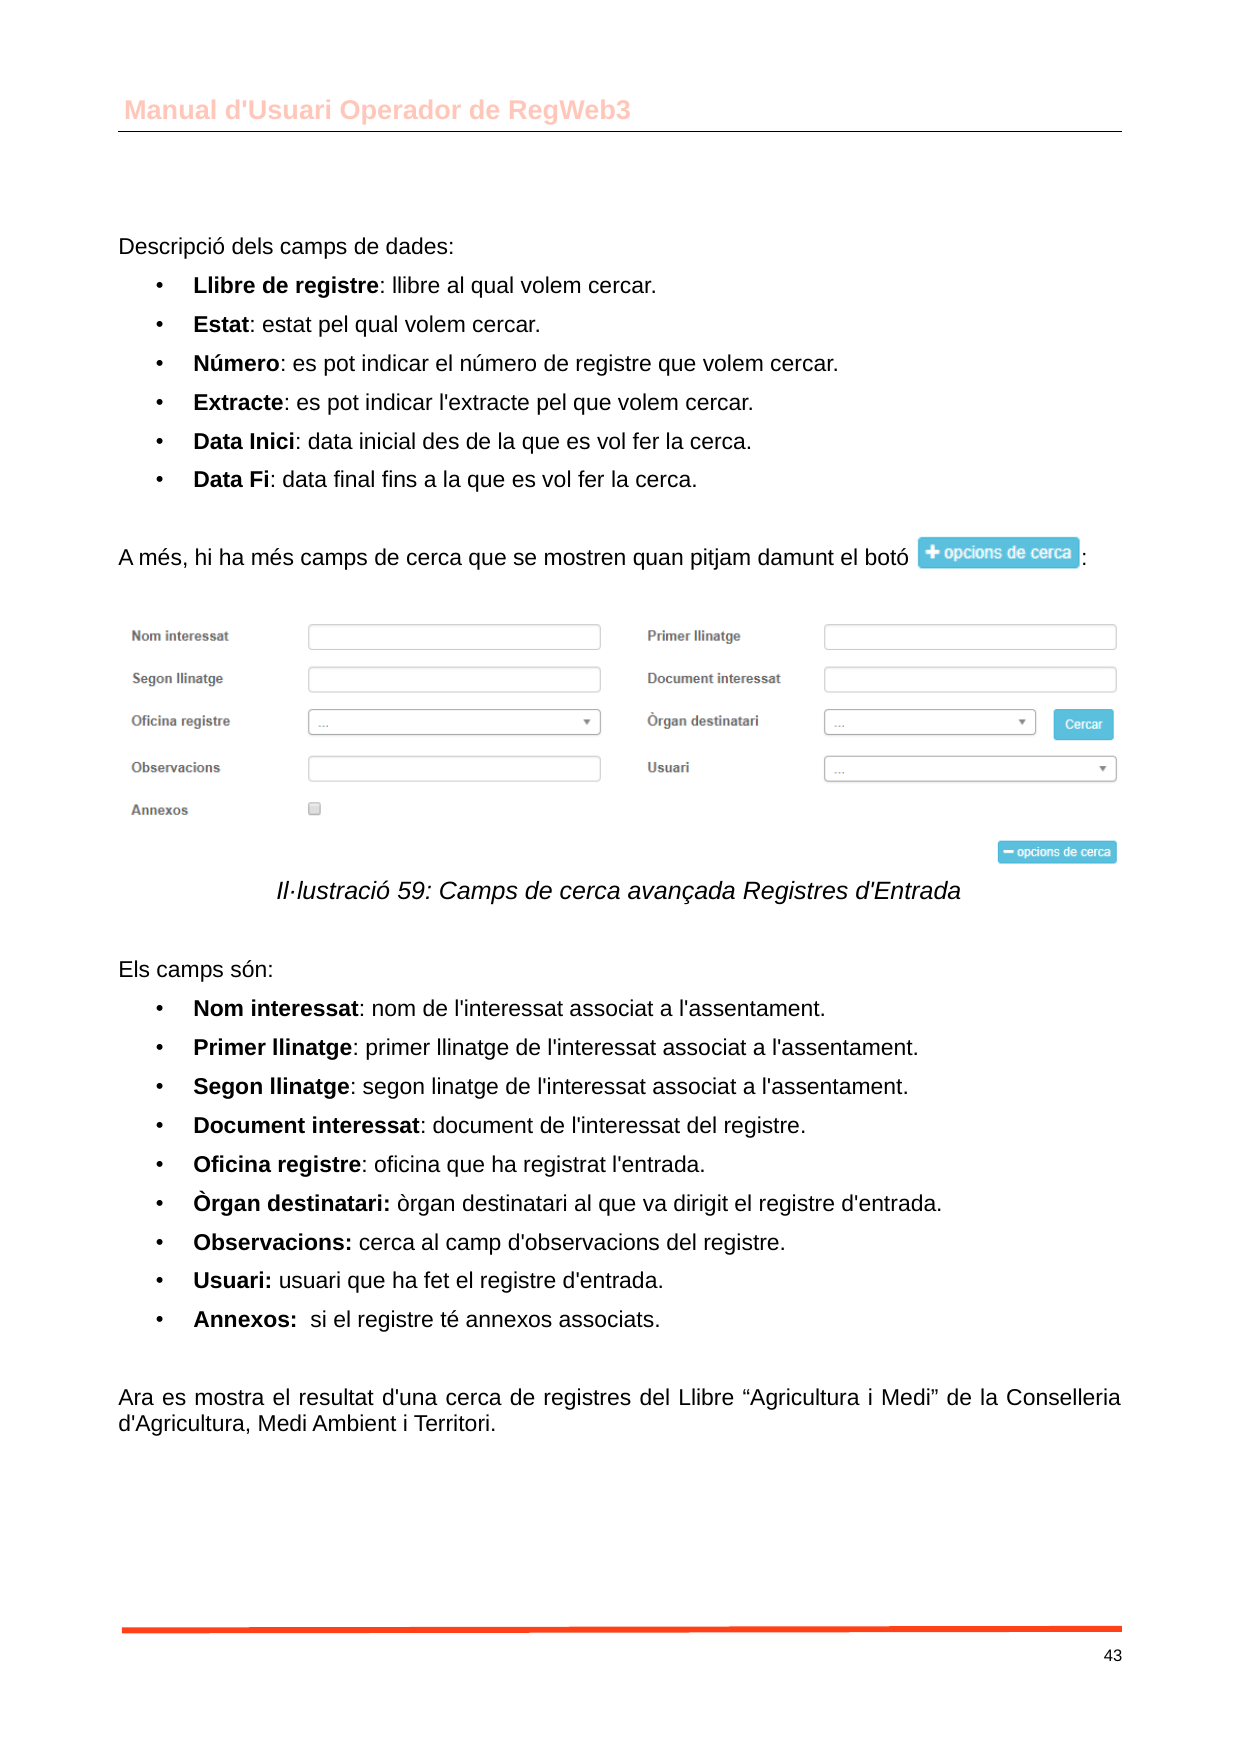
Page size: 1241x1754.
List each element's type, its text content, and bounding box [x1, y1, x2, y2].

list Òrgan destinatari: òrgan destinatari al que va dirigit el registre d'entrada. [156, 1189, 1122, 1216]
list Observacions: cerca al camp d'observacions del registre. [156, 1228, 1122, 1255]
list Nom interessat: nom de l'interessat associat a l'assentament. [156, 995, 1122, 1022]
text A més, hi ha més camps de cerca que se mostren quan pitjam damunt el botó : [118, 544, 1122, 571]
list Document interessat: document de l'interessat del registre. [156, 1112, 1122, 1138]
list Usuari: usuari que ha fet el registre d'entrada. [156, 1267, 1122, 1294]
list Oficina registre: oficina que ha registrat l'entrada. [156, 1151, 1122, 1177]
picture [118, 621, 1123, 877]
text Descripció dels camps de dades: [118, 233, 1122, 260]
text Ara es mostra el resultat d'una cerca de registres del Llibre “Agricultura i Medi” de la Conselleria d'Agricultura, Medi Ambient i Territori. [118, 1384, 1122, 1437]
list Estat: estat pel qual volem cercar. [156, 311, 1122, 337]
list Llibre de registre: llibre al qual volem cercar. [156, 272, 1122, 298]
list Data Inici: data inicial des de la que es vol fer la cerca. [156, 428, 1122, 454]
list Annexos: si el registre té annexos associats. [156, 1306, 1122, 1332]
list Segon llinatge: segon linatge de l'interessat associat a l'assentament. [156, 1073, 1122, 1099]
picture [914, 533, 1084, 570]
list Data Fi: data final fins a la que es vol fer la cerca. [156, 466, 1122, 493]
list Primer llinatge: primer llinatge de l'interessat associat a l'assentament. [156, 1034, 1122, 1061]
list Extracte: es pot indicar l'extracte pel que volem cercar. [156, 389, 1122, 415]
list Número: es pot indicar el número de registre que volem cercar. [156, 350, 1122, 376]
text Il·lustració 59: Camps de cerca avançada Registres d'Entrada [118, 877, 1122, 905]
text Els camps són: [118, 956, 1122, 983]
